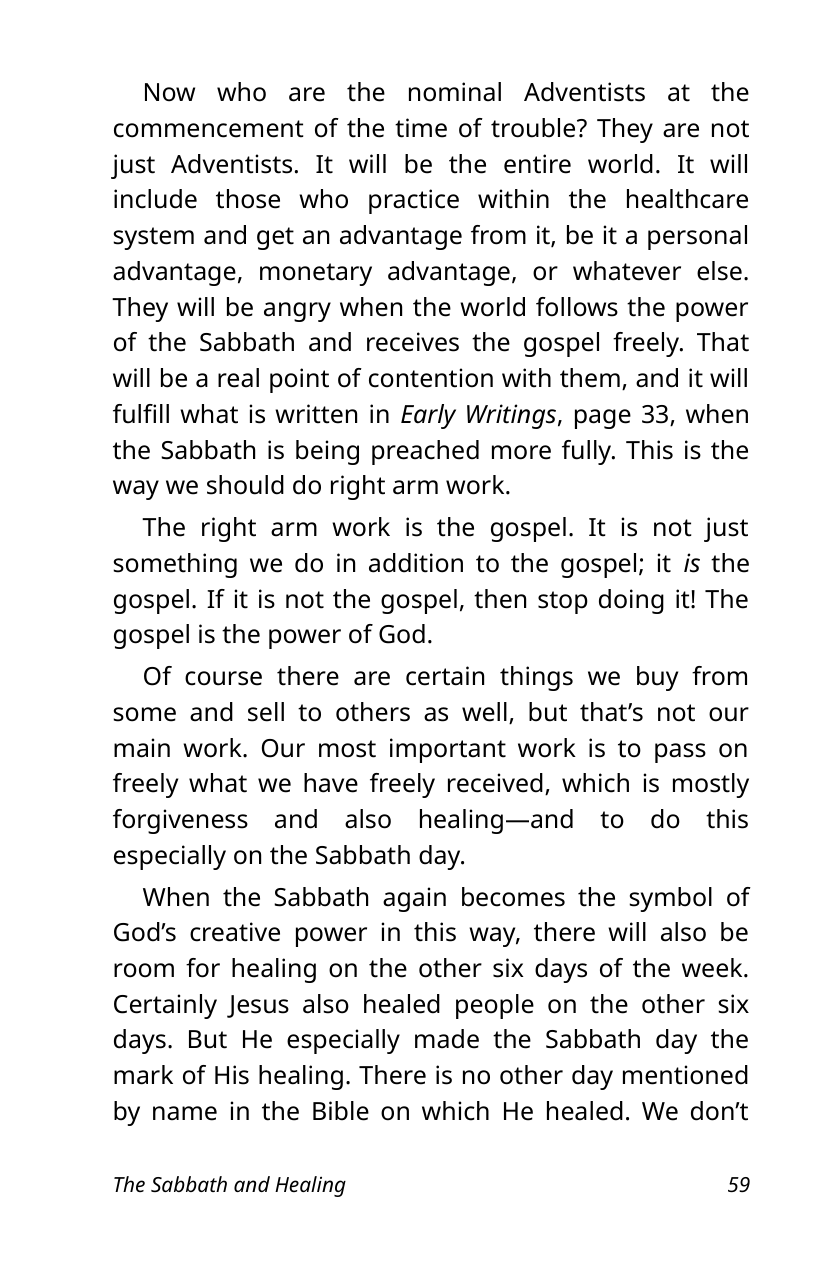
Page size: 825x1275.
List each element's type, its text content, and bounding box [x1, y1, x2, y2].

text Of course there are certain things we buy from some and sell to others as well, but that’s not our main work. Our most important work is to pass on freely what we have freely received, which is mostly forgiveness and also healing—and to do this especially on the Sabbath day. [112, 659, 750, 871]
text The right arm work is the gospel. It is not just something we do in addition to the gospel; it is the gospel. If it is not the gospel, then stop doing it! The gospel is the power of God. [112, 510, 750, 651]
text Now who are the nominal Adventists at the commencement of the time of trouble? They are not just Adventists. It will be the entire world. It will include those who practice within the healthcare system and get an advantage from it, be it a personal advantage, monetary advantage, or whatever else. They will be angry when the world follows the power of the Sabbath and receives the gospel freely. That will be a real point of contention with them, and it will fulfill what is written in Early Writings, page 33, when the Sabbath is being preached more fully. This is the way we should do right arm work. [112, 75, 750, 502]
text When the Sabbath again becomes the symbol of God’s creative power in this way, there will also be room for healing on the other six days of the week. Certainly Jesus also healed people on the other six days. But He especially made the Sabbath day the mark of His healing. There is no other day mentioned by name in the Bible on which He healed. We don’t [112, 879, 750, 1128]
